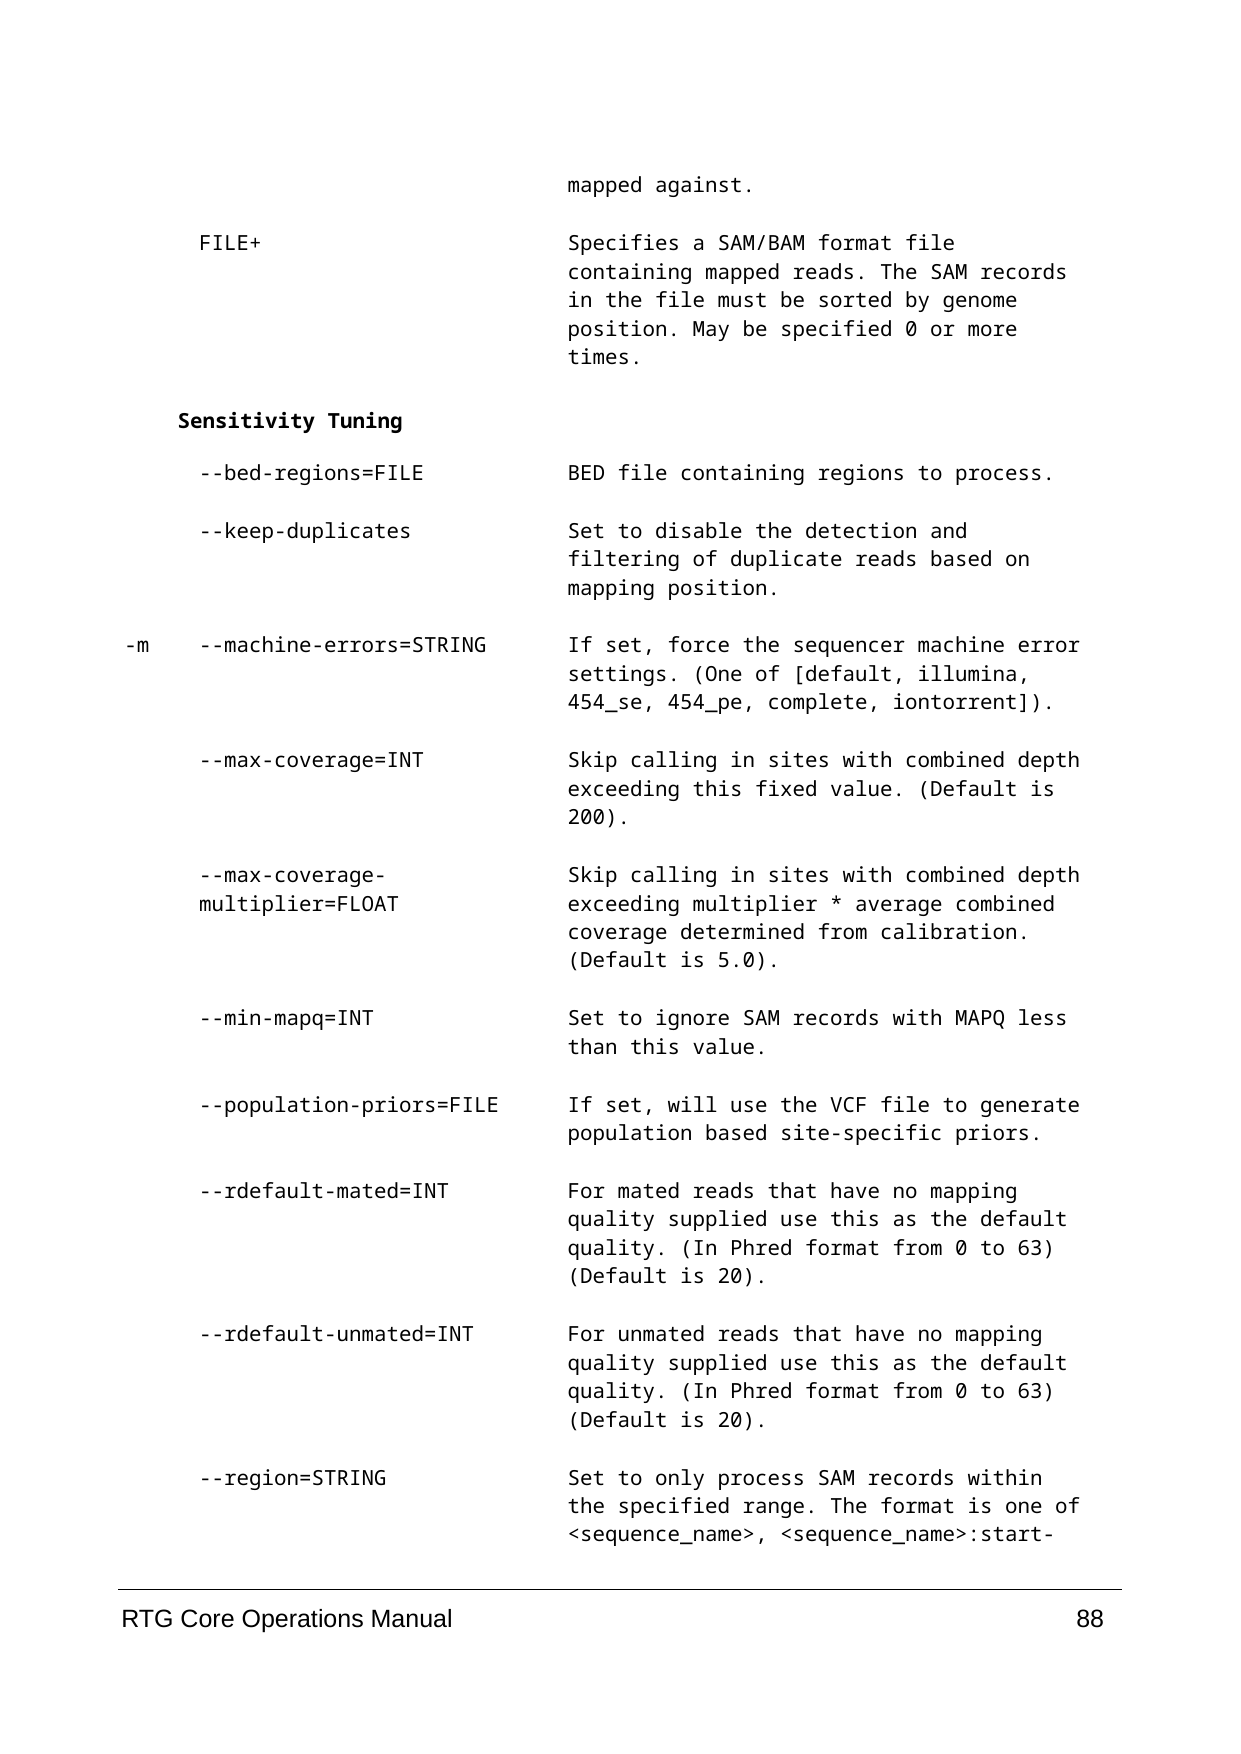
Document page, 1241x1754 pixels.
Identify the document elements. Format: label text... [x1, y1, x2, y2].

table_cell Specifies a SAM/BAM format file containing mapped reads. The SAM records in the file must be sorted by genome position. May be specified 0 or more times. [561, 217, 1093, 388]
table_header [118, 446, 193, 504]
table_cell [118, 159, 193, 217]
table_cell If set, force the sequencer machine error settings. (One of [default, illumina, 454_se, 454_pe, complete, iontorrent]). [561, 619, 1093, 734]
table_cell For unmated reads that have no mapping quality supplied use this as the default quality. (In Phred format from 0 to 63) (Default is 20). [561, 1308, 1093, 1451]
table_header BED file containing regions to process. [561, 446, 1093, 504]
table_cell --rdefault-unmated=INT [193, 1308, 561, 1451]
text Sensitivity Tuning [177, 406, 1122, 434]
table_cell [118, 217, 193, 388]
table_cell --keep-duplicates [193, 504, 561, 619]
table_cell --region=STRING [193, 1451, 561, 1548]
table_cell Skip calling in sites with combined depth exceeding multiplier * average combined coverage determined from calibration. (Default is 5.0). [561, 849, 1093, 992]
table_cell Set to disable the detection and filtering of duplicate reads based on mapping position. [561, 504, 1093, 619]
table_cell If set, will use the VCF file to generate population based site-specific priors. [561, 1078, 1093, 1164]
table_cell --min-mapq=INT [193, 992, 561, 1078]
table_cell --population-priors=FILE [193, 1078, 561, 1164]
table_cell [118, 1451, 193, 1548]
table_cell --machine-errors=STRING [193, 619, 561, 734]
table_cell [118, 504, 193, 619]
table_cell FILE+ [193, 217, 561, 388]
table_cell [118, 849, 193, 992]
table_cell Skip calling in sites with combined depth exceeding this fixed value. (Default is 200). [561, 734, 1093, 848]
table_cell [193, 159, 561, 217]
table_cell --max-coverage=INT [193, 734, 561, 848]
table_cell [118, 1308, 193, 1451]
table_cell -m [118, 619, 193, 734]
table_cell For mated reads that have no mapping quality supplied use this as the default quality. (In Phred format from 0 to 63) (Default is 20). [561, 1164, 1093, 1308]
table_cell --max-coverage-multiplier=FLOAT [193, 849, 561, 992]
table_cell [118, 1164, 193, 1308]
table_cell [118, 992, 193, 1078]
table_cell [118, 734, 193, 848]
table_cell mapped against. [561, 159, 1093, 217]
table_cell Set to only process SAM records within the specified range. The format is one of <sequence_name>, <sequence_name>:start- [561, 1451, 1093, 1548]
table_cell Set to ignore SAM records with MAPQ less than this value. [561, 992, 1093, 1078]
table_header --bed-regions=FILE [193, 446, 561, 504]
table_cell --rdefault-mated=INT [193, 1164, 561, 1308]
table_cell [118, 1078, 193, 1164]
